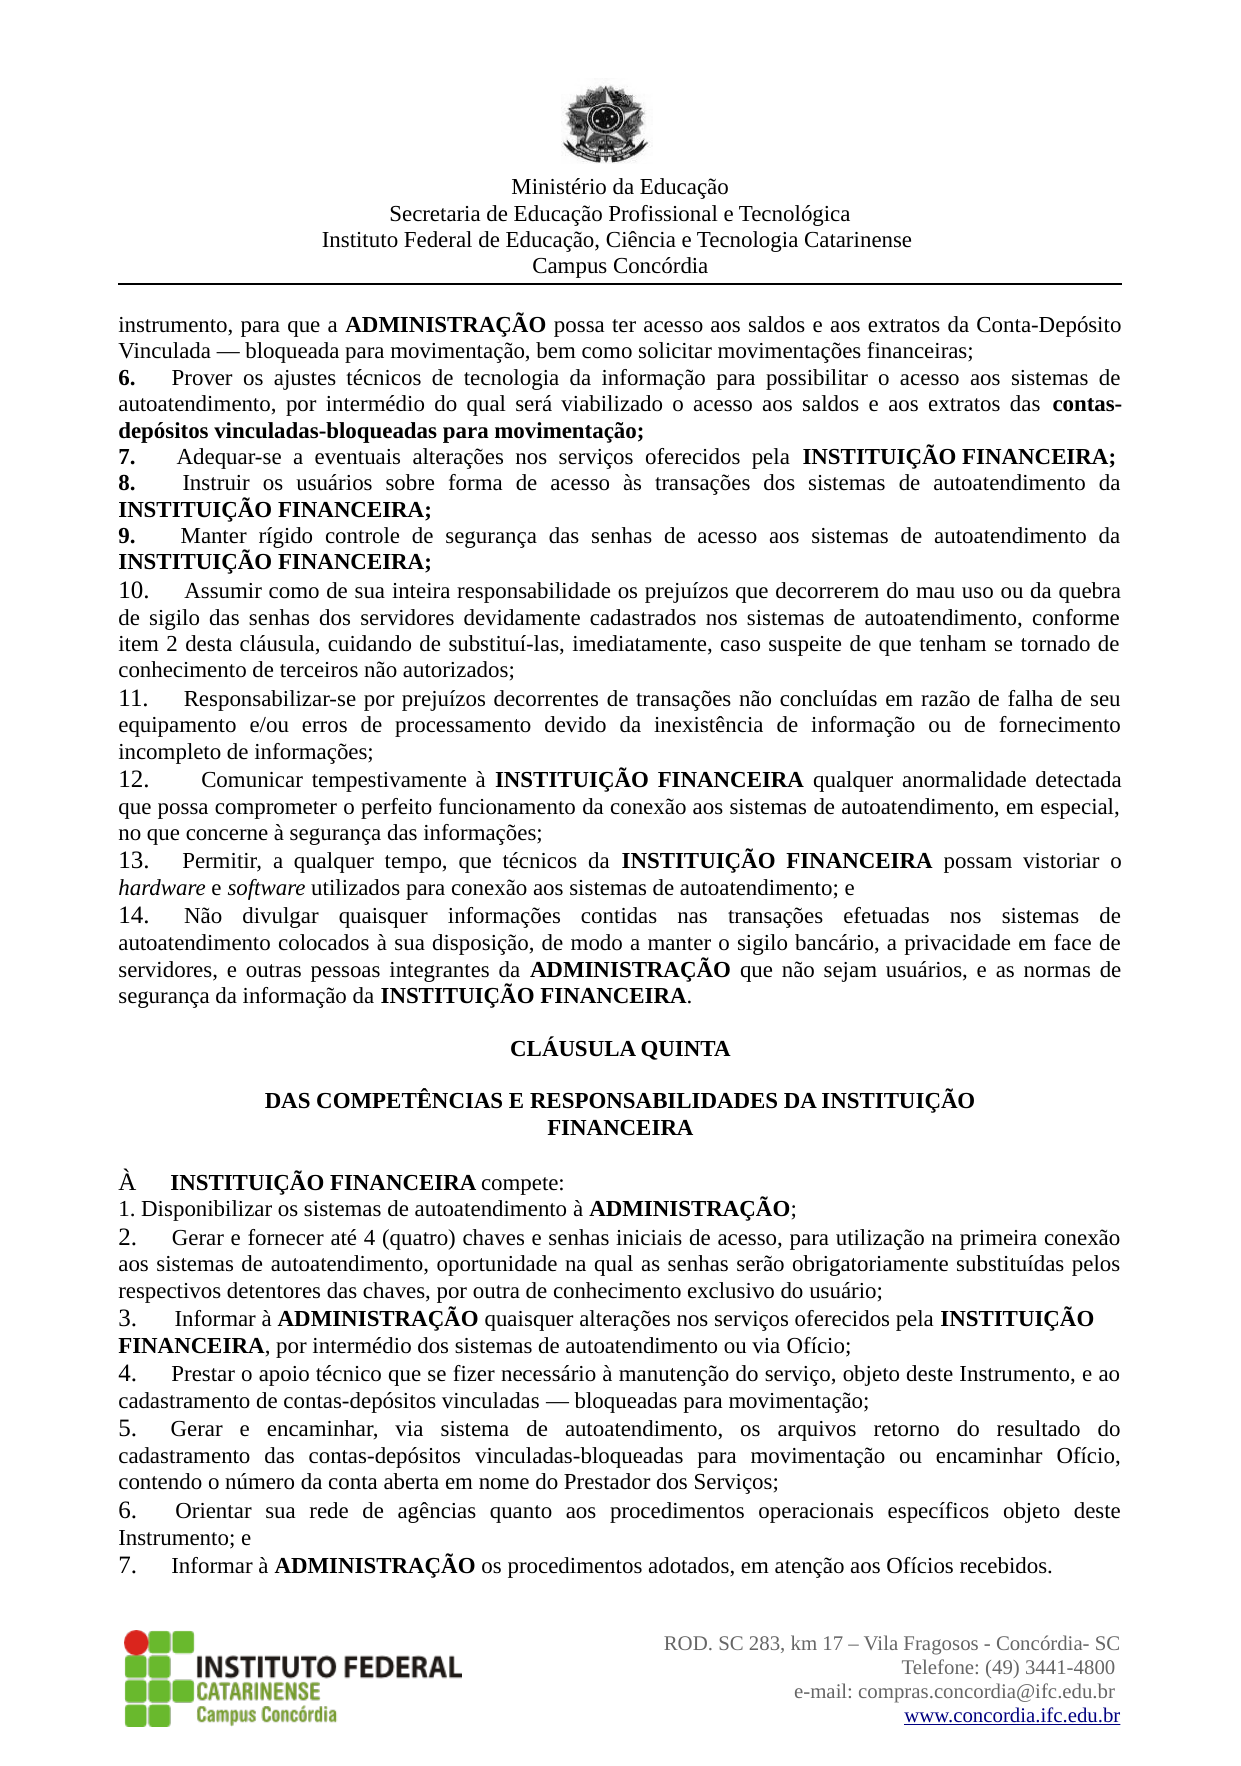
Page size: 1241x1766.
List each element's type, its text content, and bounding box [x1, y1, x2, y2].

list Assumir como de sua inteira responsabilidade os prejuízos que decorrerem do mau uso ou da quebra de sigilo das senhas dos servidores devidamente cadastrados nos sistemas de autoatendimento, conforme item 2 desta cláusula, cuidando de substituí-las, imediatamente, caso suspeite de que tenham se tornado de conhecimento de terceiros não autorizados; [118, 575, 1122, 683]
text CLÁUSULA QUINTA [118, 1035, 1122, 1061]
list instrumento, para que a ADMINISTRAÇÃO possa ter acesso aos saldos e aos extratos da Conta-Depósito Vinculada ― bloqueada para movimentação, bem como solicitar movimentações financeiras; [118, 311, 1122, 364]
list Gerar e encaminhar, via sistema de autoatendimento, os arquivos retorno do resultado do cadastramento das contas-depósitos vinculadas-bloqueadas para movimentação ou encaminhar Ofício, contendo o número da conta aberta em nome do Prestador dos Serviços; [118, 1413, 1122, 1495]
text FINANCEIRA [118, 1114, 1122, 1140]
list Prover os ajustes técnicos de tecnologia da informação para possibilitar o acesso aos sistemas de autoatendimento, por intermédio do qual será viabilizado o acesso aos saldos e aos extratos das contas-depósitos vinculadas-bloqueadas para movimentação; [118, 364, 1122, 443]
list Prestar o apoio técnico que se fizer necessário à manutenção do serviço, objeto deste Instrumento, e ao cadastramento de contas-depósitos vinculadas ― bloqueadas para movimentação; [118, 1358, 1122, 1413]
list INSTITUIÇÃO FINANCEIRA compete: [118, 1167, 1122, 1195]
text 1. Disponibilizar os sistemas de autoatendimento à ADMINISTRAÇÃO; [118, 1195, 1122, 1222]
list Adequar-se a eventuais alterações nos serviços oferecidos pela INSTITUIÇÃO FINANCEIRA; [118, 443, 1122, 469]
list Instruir os usuários sobre forma de acesso às transações dos sistemas de autoatendimento da INSTITUIÇÃO FINANCEIRA; [118, 469, 1122, 522]
list Responsabilizar-se por prejuízos decorrentes de transações não concluídas em razão de falha de seu equipamento e/ou erros de processamento devido da inexistência de informação ou de fornecimento incompleto de informações; [118, 683, 1122, 764]
list Informar à ADMINISTRAÇÃO os procedimentos adotados, em atenção aos Ofícios recebidos. [118, 1550, 1122, 1579]
list Não divulgar quaisquer informações contidas nas transações efetuadas nos sistemas de autoatendimento colocados à sua disposição, de modo a manter o sigilo bancário, a privacidade em face de servidores, e outras pessoas integrantes da ADMINISTRAÇÃO que não sejam usuários, e as normas de segurança da informação da INSTITUIÇÃO FINANCEIRA. [118, 901, 1122, 1008]
text DAS COMPETÊNCIAS E RESPONSABILIDADES DA INSTITUIÇÃO [118, 1087, 1122, 1114]
list Gerar e fornecer até 4 (quatro) chaves e senhas iniciais de acesso, para utilização na primeira conexão aos sistemas de autoatendimento, oportunidade na qual as senhas serão obrigatoriamente substituídas pelos respectivos detentores das chaves, por outra de conhecimento exclusivo do usuário; [118, 1222, 1122, 1303]
list Permitir, a qualquer tempo, que técnicos da INSTITUIÇÃO FINANCEIRA possam vistoriar o hardware e software utilizados para conexão aos sistemas de autoatendimento; e [118, 846, 1122, 901]
list Informar à ADMINISTRAÇÃO quaisquer alterações nos serviços oferecidos pela INSTITUIÇÃO FINANCEIRA, por intermédio dos sistemas de autoatendimento ou via Ofício; [118, 1303, 1122, 1358]
list Orientar sua rede de agências quanto aos procedimentos operacionais específicos objeto deste Instrumento; e [118, 1495, 1122, 1550]
picture [124, 1630, 462, 1727]
list Manter rígido controle de segurança das senhas de acesso aos sistemas de autoatendimento da INSTITUIÇÃO FINANCEIRA; [118, 522, 1122, 575]
list Comunicar tempestivamente à INSTITUIÇÃO FINANCEIRA qualquer anormalidade detectada que possa comprometer o perfeito funcionamento da conexão aos sistemas de autoatendimento, em especial, no que concerne à segurança das informações; [118, 764, 1122, 846]
